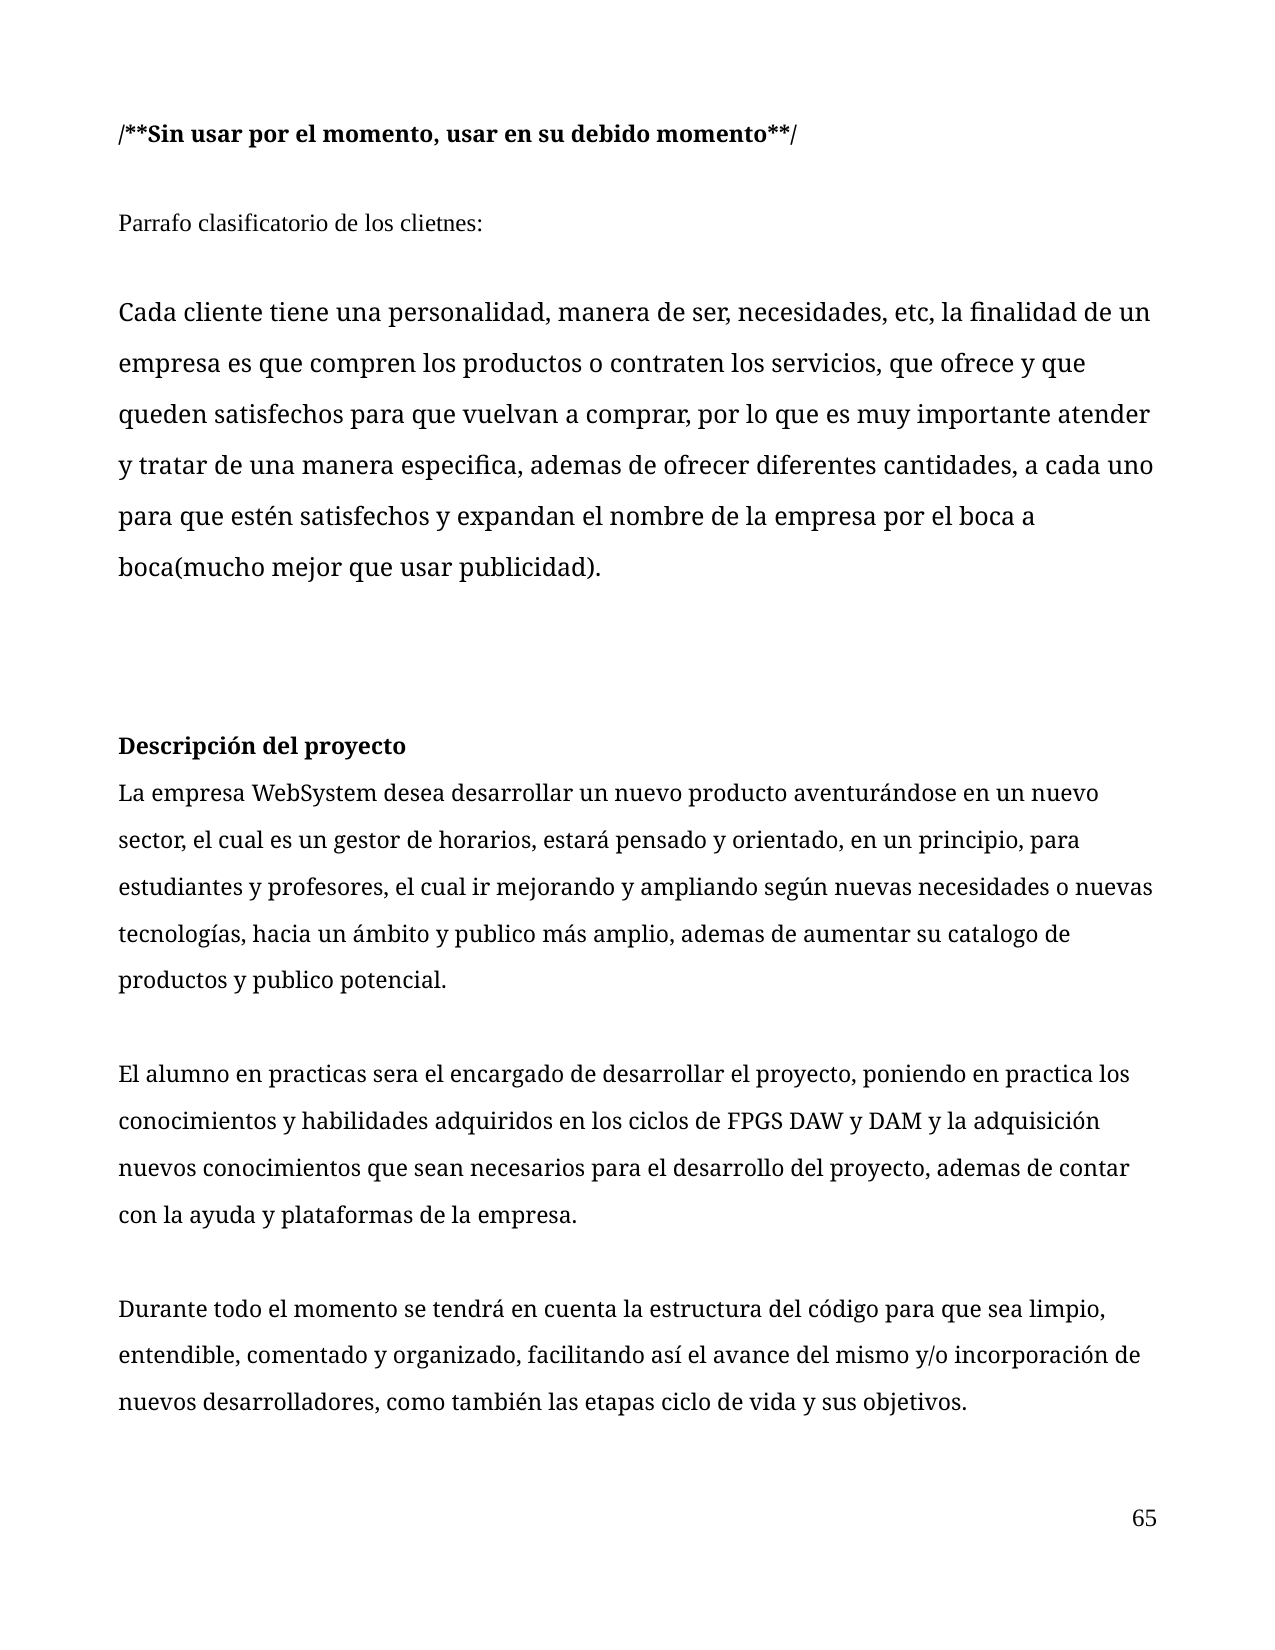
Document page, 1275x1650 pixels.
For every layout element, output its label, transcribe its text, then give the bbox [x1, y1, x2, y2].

text Cada cliente tiene una personalidad, manera de ser, necesidades, etc, la finalidad de un empresa es que compren los productos o contraten los servicios, que ofrece y que queden satisfechos para que vuelvan a comprar, por lo que es muy importante atender y tratar de una manera especifica, ademas de ofrecer diferentes cantidades, a cada uno para que estén satisfechos y expandan el nombre de la empresa por el boca a boca(mucho mejor que usar publicidad). [118, 294, 1157, 584]
text Parrafo clasificatorio de los clietnes: [118, 208, 1157, 237]
text El alumno en practicas sera el encargado de desarrollar el proyecto, poniendo en practica los conocimientos y habilidades adquiridos en los ciclos de FPGS DAW y DAM y la adquisición nuevos conocimientos que sean necesarios para el desarrollo del proyecto, ademas de contar con la ayuda y plataformas de la empresa. [118, 1058, 1157, 1230]
text Durante todo el momento se tendrá en cuenta la estructura del código para que sea limpio, entendible, comentado y organizado, facilitando así el avance del mismo y/o incorporación de nuevos desarrolladores, como también las etapas ciclo de vida y sus objetivos. [118, 1292, 1157, 1417]
text La empresa WebSystem desea desarrollar un nuevo producto aventurándose en un nuevo sector, el cual es un gestor de horarios, estará pensado y orientado, en un principio, para estudiantes y profesores, el cual ir mejorando y ampliando según nuevas necesidades o nuevas tecnologías, hacia un ámbito y publico más amplio, ademas de aumentar su catalogo de productos y publico potencial. [118, 777, 1157, 996]
text /**Sin usar por el momento, usar en su debido momento**/ [118, 118, 1157, 149]
text Descripción del proyecto [118, 730, 1157, 761]
